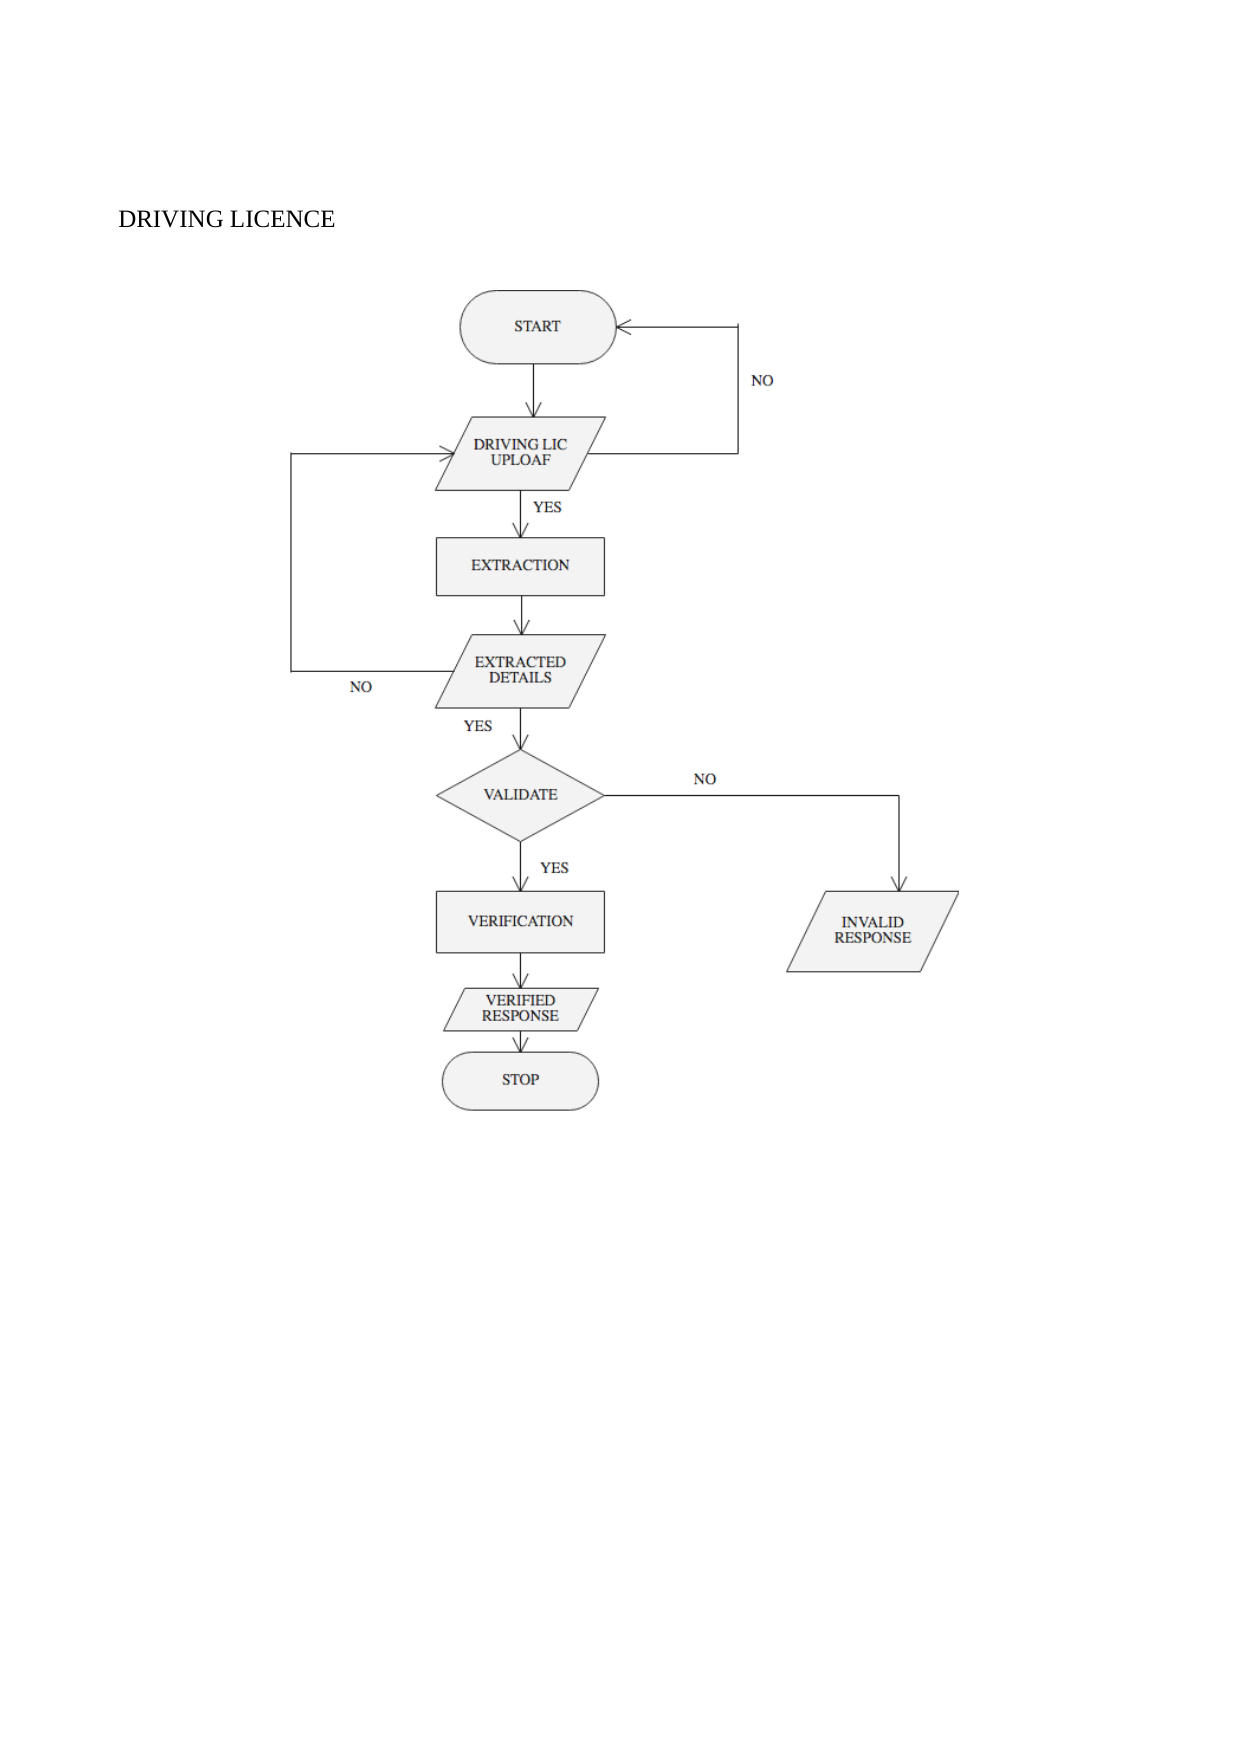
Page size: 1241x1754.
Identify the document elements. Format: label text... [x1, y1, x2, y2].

text DRIVING LICENCE [118, 204, 1122, 233]
picture [281, 290, 959, 1112]
